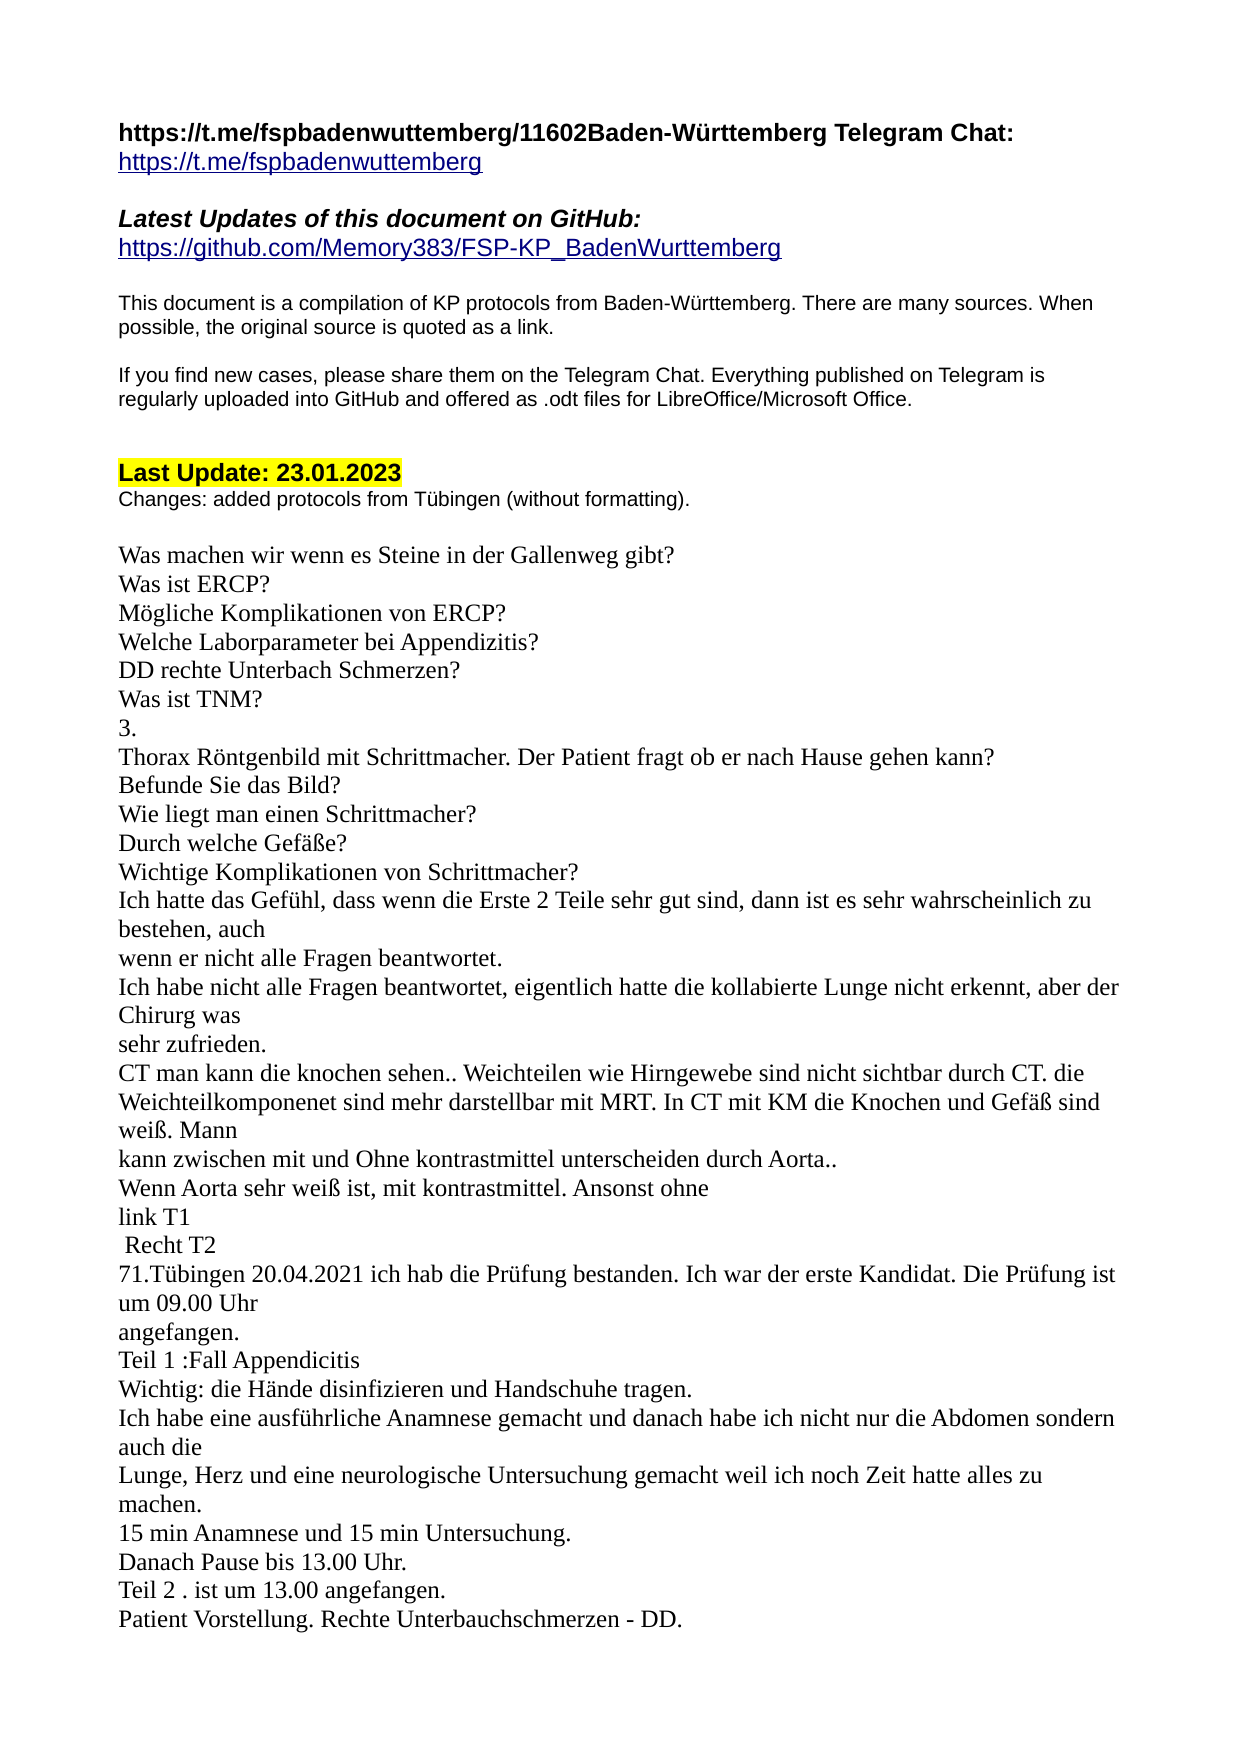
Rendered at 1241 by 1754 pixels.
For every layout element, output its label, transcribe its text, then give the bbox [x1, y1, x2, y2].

text Ich hatte das Gefühl, dass wenn die Erste 2 Teile sehr gut sind, dann ist es sehr wahrscheinlich zu bestehen, auch [118, 886, 1122, 943]
text Weichteilkomponenet sind mehr darstellbar mit MRT. In CT mit KM die Knochen und Gefäß sind weiß. Mann [118, 1087, 1122, 1144]
text Durch welche Gefäße? [118, 828, 1122, 857]
text Patient Vorstellung. Rechte Unterbauchschmerzen - DD. [118, 1604, 1122, 1633]
text Welche Laborparameter bei Appendizitis? [118, 627, 1122, 656]
text sehr zufrieden. [118, 1029, 1122, 1058]
text Ich habe nicht alle Fragen beantwortet, eigentlich hatte die kollabierte Lunge nicht erkennt, aber der Chirurg was [118, 972, 1122, 1029]
text 3. [118, 713, 1122, 742]
text Wenn Aorta sehr weiß ist, mit kontrastmittel. Ansonst ohne [118, 1173, 1122, 1202]
text Recht T2 [118, 1231, 1122, 1259]
text Teil 1 :Fall Appendicitis [118, 1346, 1122, 1374]
text link T1 [118, 1202, 1122, 1231]
text Thorax Röntgenbild mit Schrittmacher. Der Patient fragt ob er nach Hause gehen kann? [118, 742, 1122, 771]
text 71.Tübingen 20.04.2021 ich hab die Prüfung bestanden. Ich war der erste Kandidat. Die Prüfung ist um 09.00 Uhr [118, 1259, 1122, 1317]
text 15 min Anamnese und 15 min Untersuchung. [118, 1518, 1122, 1547]
text Lunge, Herz und eine neurologische Untersuchung gemacht weil ich noch Zeit hatte alles zu machen. [118, 1461, 1122, 1518]
text Was ist TNM? [118, 684, 1122, 713]
text Wie liegt man einen Schrittmacher? [118, 799, 1122, 828]
text Mögliche Komplikationen von ERCP? [118, 598, 1122, 627]
text Wichtige Komplikationen von Schrittmacher? [118, 857, 1122, 886]
text Teil 2 . ist um 13.00 angefangen. [118, 1576, 1122, 1604]
text DD rechte Unterbach Schmerzen? [118, 656, 1122, 684]
text Befunde Sie das Bild? [118, 771, 1122, 799]
text Was ist ERCP? [118, 569, 1122, 598]
text kann zwischen mit und Ohne kontrastmittel unterscheiden durch Aorta.. [118, 1144, 1122, 1173]
text Ich habe eine ausführliche Anamnese gemacht und danach habe ich nicht nur die Abdomen sondern auch die [118, 1403, 1122, 1461]
text wenn er nicht alle Fragen beantwortet. [118, 943, 1122, 972]
text angefangen. [118, 1317, 1122, 1346]
text Danach Pause bis 13.00 Uhr. [118, 1547, 1122, 1576]
text CT man kann die knochen sehen.. Weichteilen wie Hirngewebe sind nicht sichtbar durch CT. die [118, 1058, 1122, 1087]
text Was machen wir wenn es Steine in der Gallenweg gibt? [118, 541, 1122, 569]
text Wichtig: die Hände disinfizieren und Handschuhe tragen. [118, 1374, 1122, 1403]
